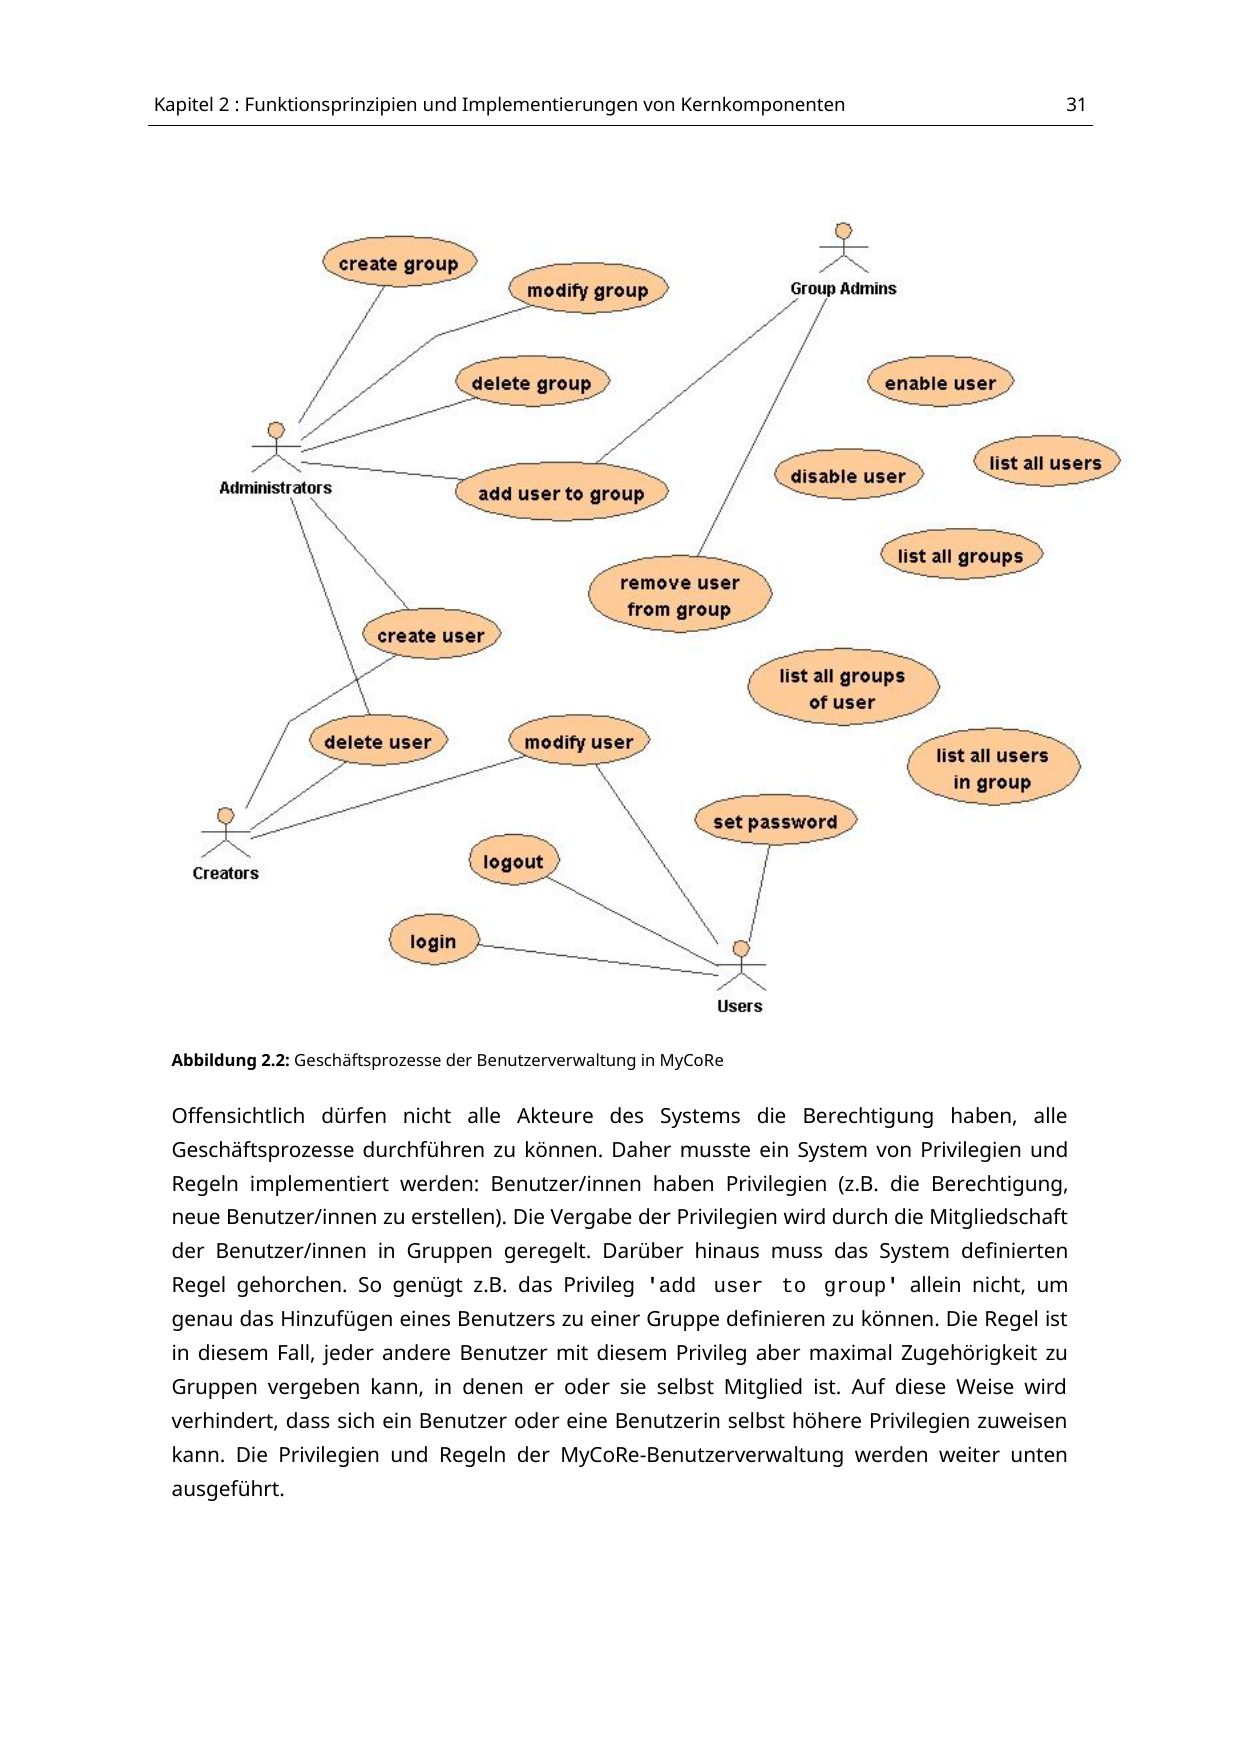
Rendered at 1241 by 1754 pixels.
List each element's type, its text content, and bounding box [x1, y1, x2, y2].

text Abbildung 2.2: Geschäftsprozesse der Benutzerverwaltung in MyCoRe [171, 1044, 1128, 1072]
picture [171, 205, 1149, 1044]
text Offensichtlich dürfen nicht alle Akteure des Systems die Berechtigung haben, alle Geschäftsprozesse durchführen zu können. Daher musste ein System von Privilegien und Regeln implementiert werden: Benutzer/innen haben Privilegien (z.B. die Berechtigung, neue Benutzer/innen zu erstellen). Die Vergabe der Privilegien wird durch die Mitgliedschaft der Benutzer/innen in Gruppen geregelt. Darüber hinaus muss das System definierten Regel gehorchen. So genügt z.B. das Privileg 'add user to group' allein nicht, um genau das Hinzufügen eines Benutzers zu einer Gruppe definieren zu können. Die Regel ist in diesem Fall, jeder andere Benutzer mit diesem Privileg aber maximal Zugehörigkeit zu Gruppen vergeben kann, in denen er oder sie selbst Mitglied ist. Auf diese Weise wird verhindert, dass sich ein Benutzer oder eine Benutzerin selbst höhere Privilegien zuweisen kann. Die Privilegien und Regeln der MyCoRe-Benutzerverwaltung werden weiter unten ausgeführt. [148, 148, 1152, 1502]
